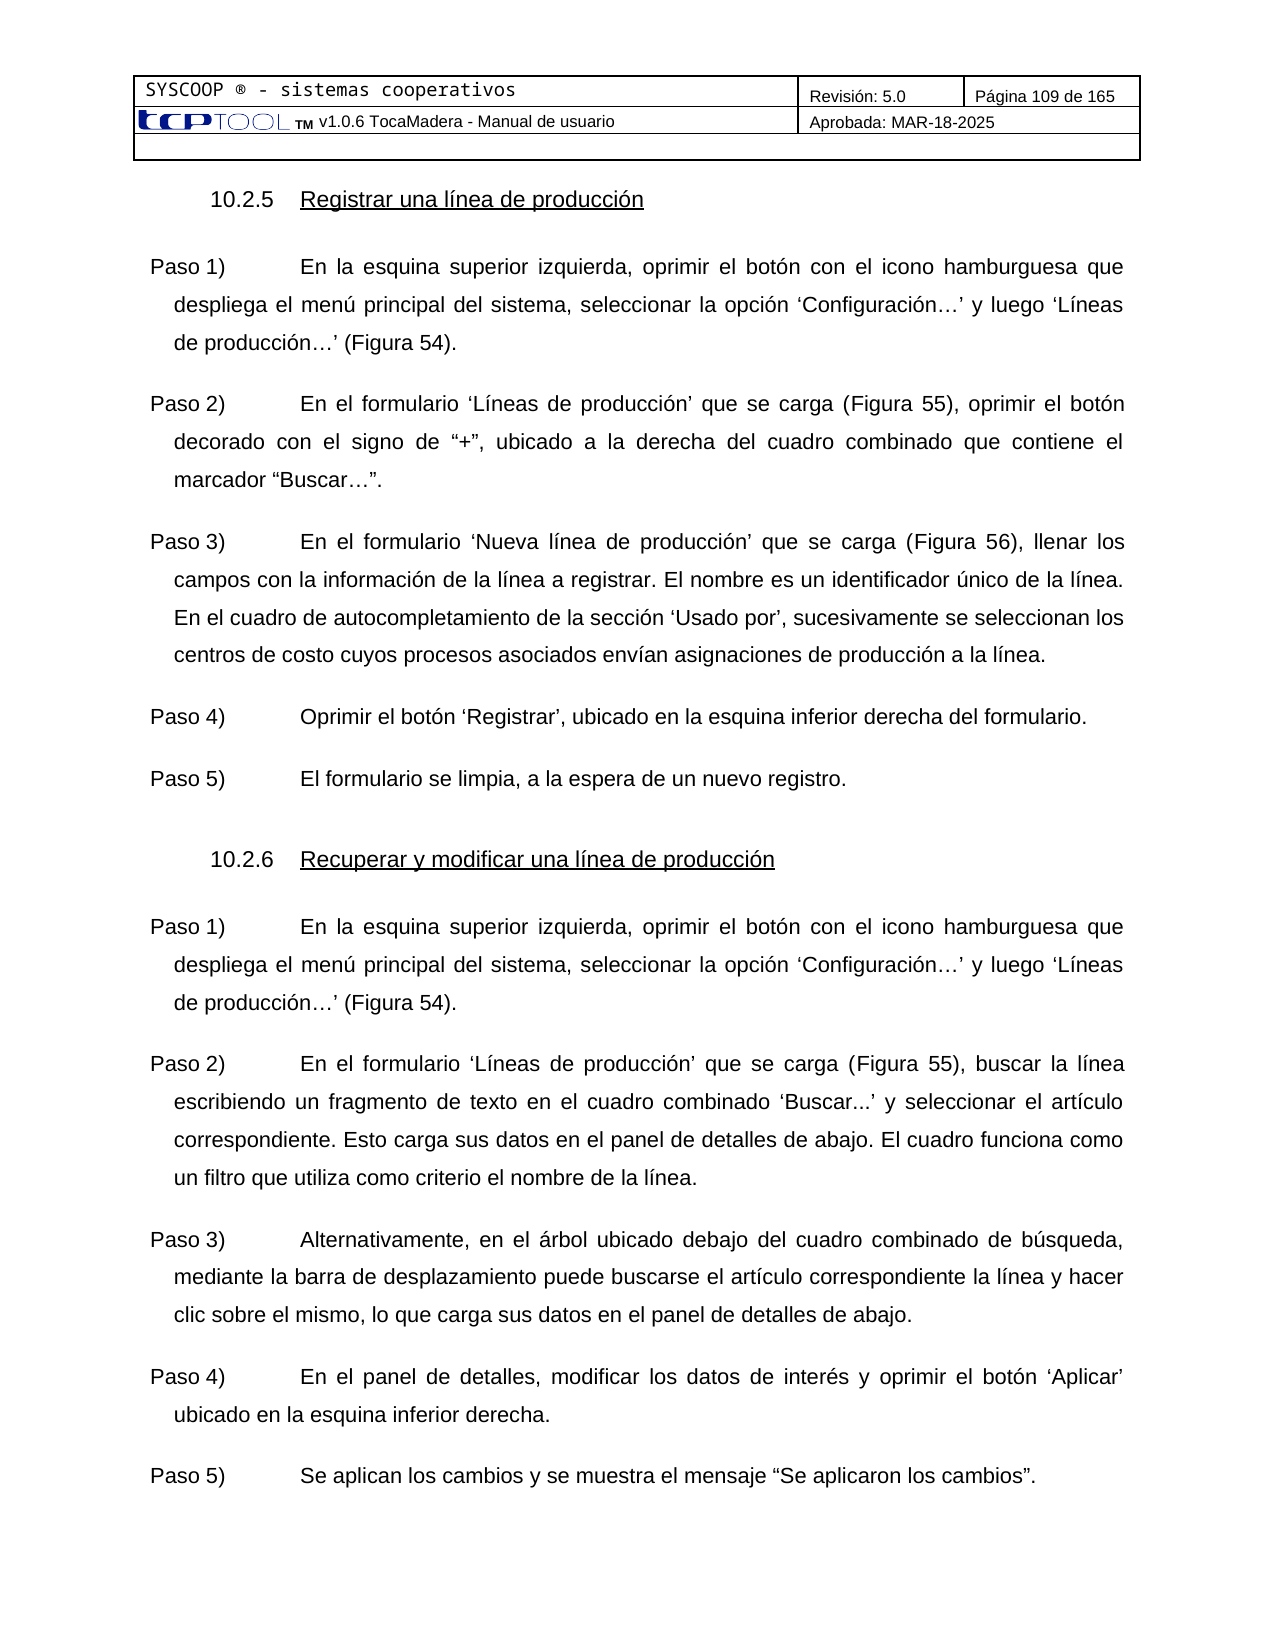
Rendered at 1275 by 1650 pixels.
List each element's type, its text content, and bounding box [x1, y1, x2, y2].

subtitle Recuperar y modificar una línea de producción [210, 846, 1125, 872]
list En la esquina superior izquierda, oprimir el botón con el icono hamburguesa que despliega el menú principal del sistema, seleccionar la opción ‘Configuración…’ y luego ‘Líneas de producción…’ (Figura 54). [150, 254, 1125, 355]
list En el formulario ‘Líneas de producción’ que se carga (Figura 55), buscar la línea escribiendo un fragmento de texto en el cuadro combinado ‘Buscar...’ y seleccionar el artículo correspondiente. Esto carga sus datos en el panel de detalles de abajo. El cuadro funciona como un filtro que utiliza como criterio el nombre de la línea. [150, 1051, 1125, 1190]
list En el panel de detalles, modificar los datos de interés y oprimir el botón ‘Aplicar’ ubicado en la esquina inferior derecha. [150, 1364, 1125, 1427]
list Oprimir el botón ‘Registrar’, ubicado en la esquina inferior derecha del formulario. [150, 704, 1125, 729]
list En la esquina superior izquierda, oprimir el botón con el icono hamburguesa que despliega el menú principal del sistema, seleccionar la opción ‘Configuración…’ y luego ‘Líneas de producción…’ (Figura 54). [150, 914, 1125, 1015]
list Se aplican los cambios y se muestra el mensaje “Se aplicaron los cambios”. [150, 1463, 1125, 1489]
list En el formulario ‘Líneas de producción’ que se carga (Figura 55), oprimir el botón decorado con el signo de “+”, ubicado a la derecha del cuadro combinado que contiene el marcador “Buscar…”. [150, 391, 1125, 492]
list El formulario se limpia, a la espera de un nuevo registro. [150, 766, 1125, 791]
list Alternativamente, en el árbol ubicado debajo del cuadro combinado de búsqueda, mediante la barra de desplazamiento puede buscarse el artículo correspondiente la línea y hacer clic sobre el mismo, lo que carga sus datos en el panel de detalles de abajo. [150, 1226, 1125, 1327]
list En el formulario ‘Nueva línea de producción’ que se carga (Figura 56), llenar los campos con la información de la línea a registrar. El nombre es un identificador único de la línea. En el cuadro de autocompletamiento de la sección ‘Usado por’, sucesivamente se seleccionan los centros de costo cuyos procesos asociados envían asignaciones de producción a la línea. [150, 529, 1125, 667]
subtitle Registrar una línea de producción [210, 186, 1125, 212]
picture [138, 110, 290, 130]
